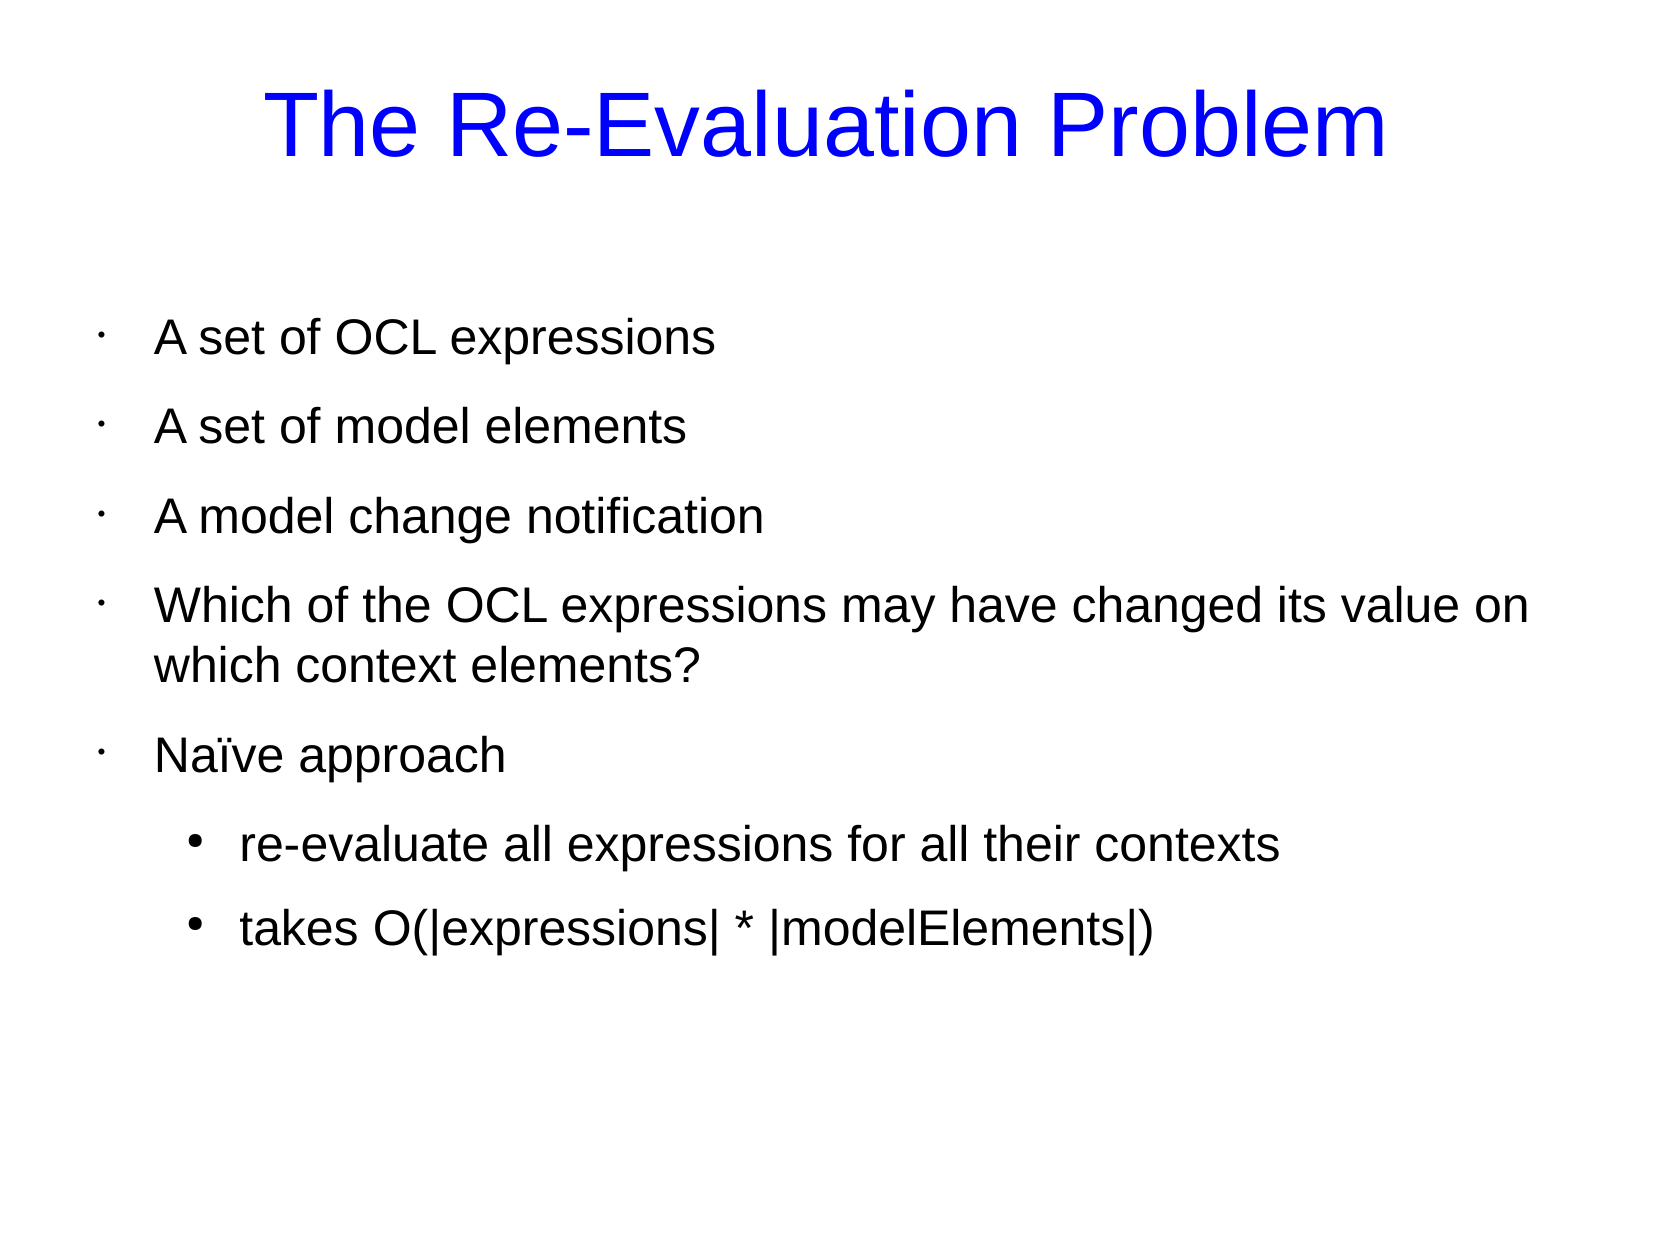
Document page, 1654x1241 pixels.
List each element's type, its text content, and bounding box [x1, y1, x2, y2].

title The Re-Evaluation Problem [82, 49, 1571, 257]
list A set of OCL expressions A set of model elements A model change notification Which of the OCL expressions may have changed its value on which context elements? Naïve approach re-evaluate all expressions for all their contexts takes O(|expressions| * |modelElements|) [82, 289, 1571, 1108]
